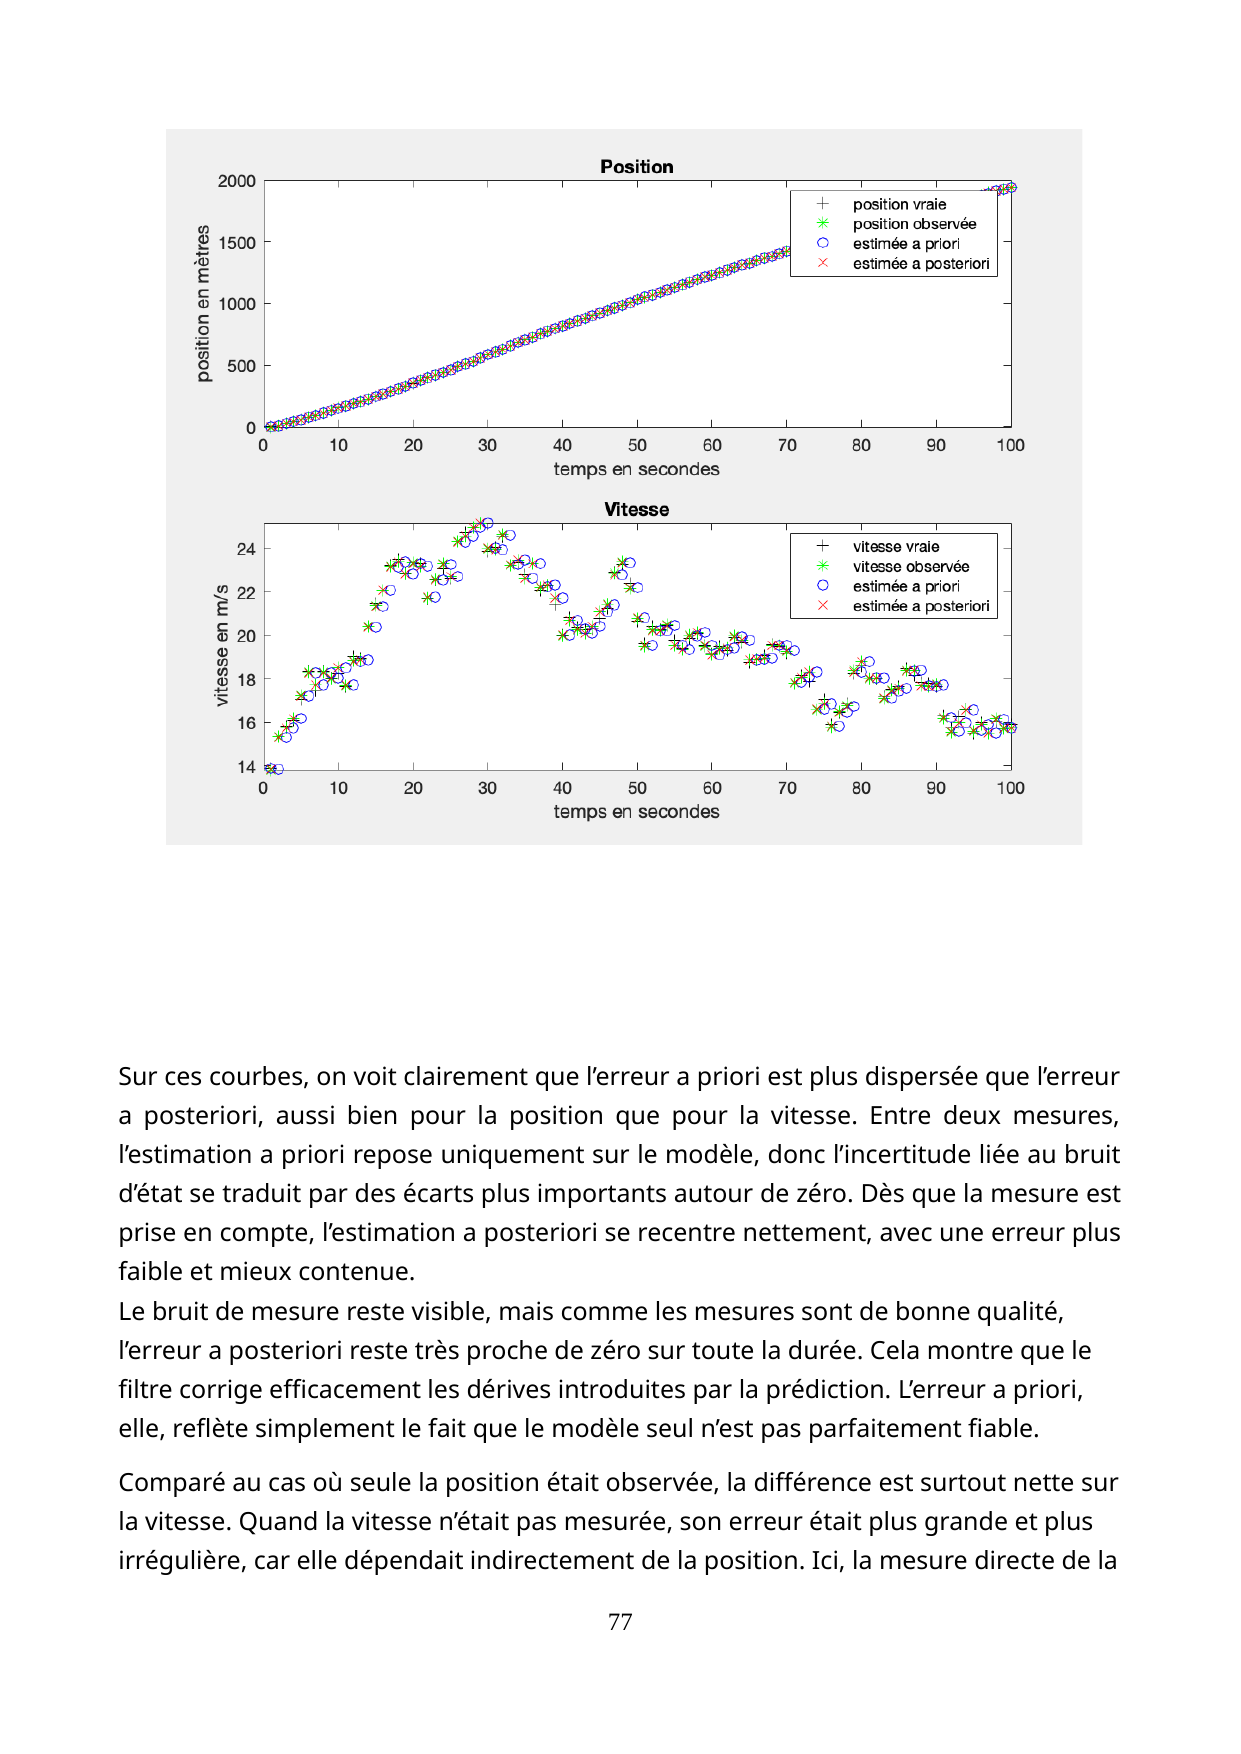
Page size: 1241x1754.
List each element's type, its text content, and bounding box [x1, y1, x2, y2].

picture [166, 129, 1083, 845]
text Sur ces courbes, on voit clairement que l’erreur a priori est plus dispersée que l’erreur a posteriori, aussi bien pour la position que pour la vitesse. Entre deux mesures, l’estimation a priori repose uniquement sur le modèle, donc l’incertitude liée au bruit d’état se traduit par des écarts plus importants autour de zéro. Dès que la mesure est prise en compte, l’estimation a posteriori se recentre nettement, avec une erreur plus faible et mieux contenue. [118, 1058, 1122, 1288]
text Le bruit de mesure reste visible, mais comme les mesures sont de bonne qualité, l’erreur a posteriori reste très proche de zéro sur toute la durée. Cela montre que le filtre corrige efficacement les dérives introduites par la prédiction. L’erreur a priori, elle, reflète simplement le fait que le modèle seul n’est pas parfaitement fiable. [118, 1293, 1122, 1445]
text Comparé au cas où seule la position était observée, la différence est surtout nette sur la vitesse. Quand la vitesse n’était pas mesurée, son erreur était plus grande et plus irrégulière, car elle dépendait indirectement de la position. Ici, la mesure directe de la [118, 1464, 1122, 1577]
